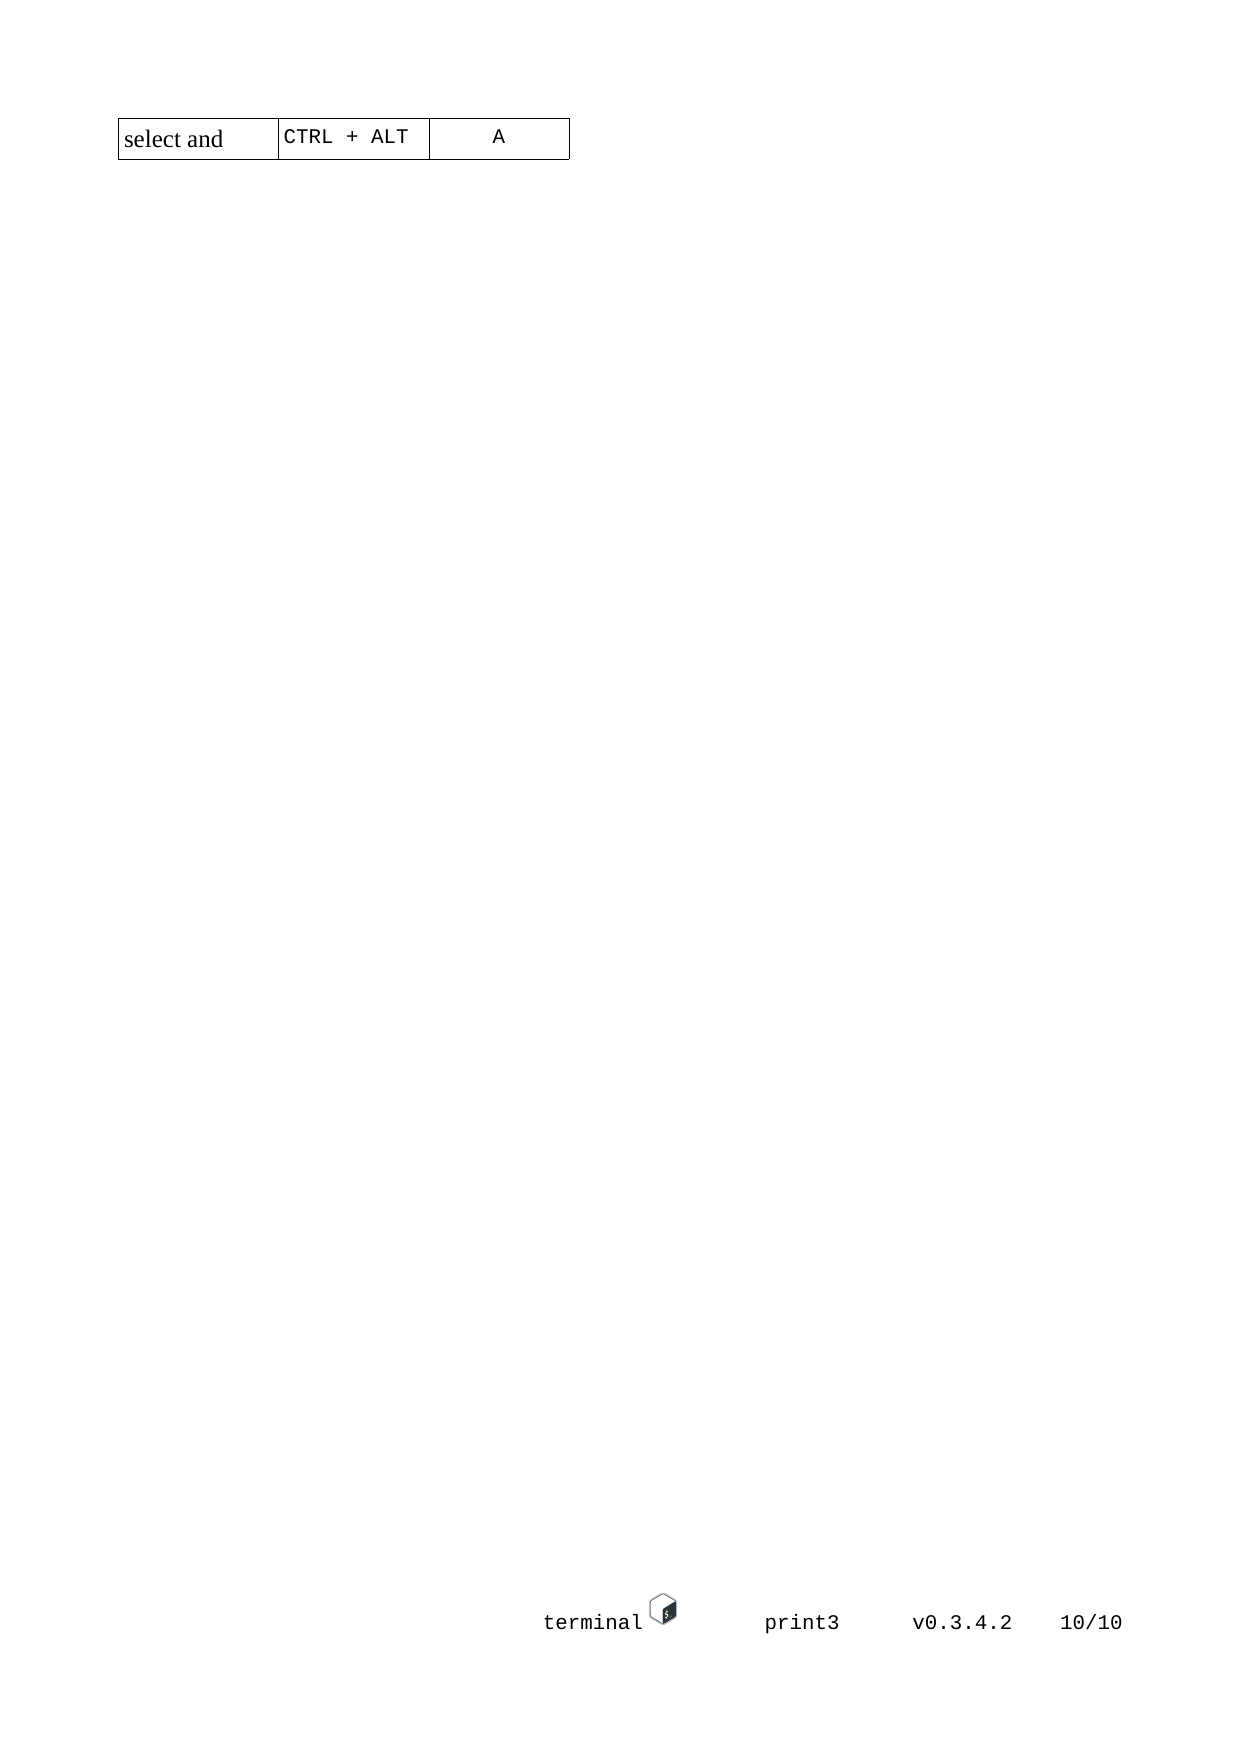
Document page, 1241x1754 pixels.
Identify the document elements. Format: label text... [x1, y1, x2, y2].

table_cell CTRL + ALT [279, 119, 429, 158]
table_cell select and [119, 119, 278, 158]
picture [642, 1588, 684, 1630]
table_cell A [430, 119, 569, 158]
